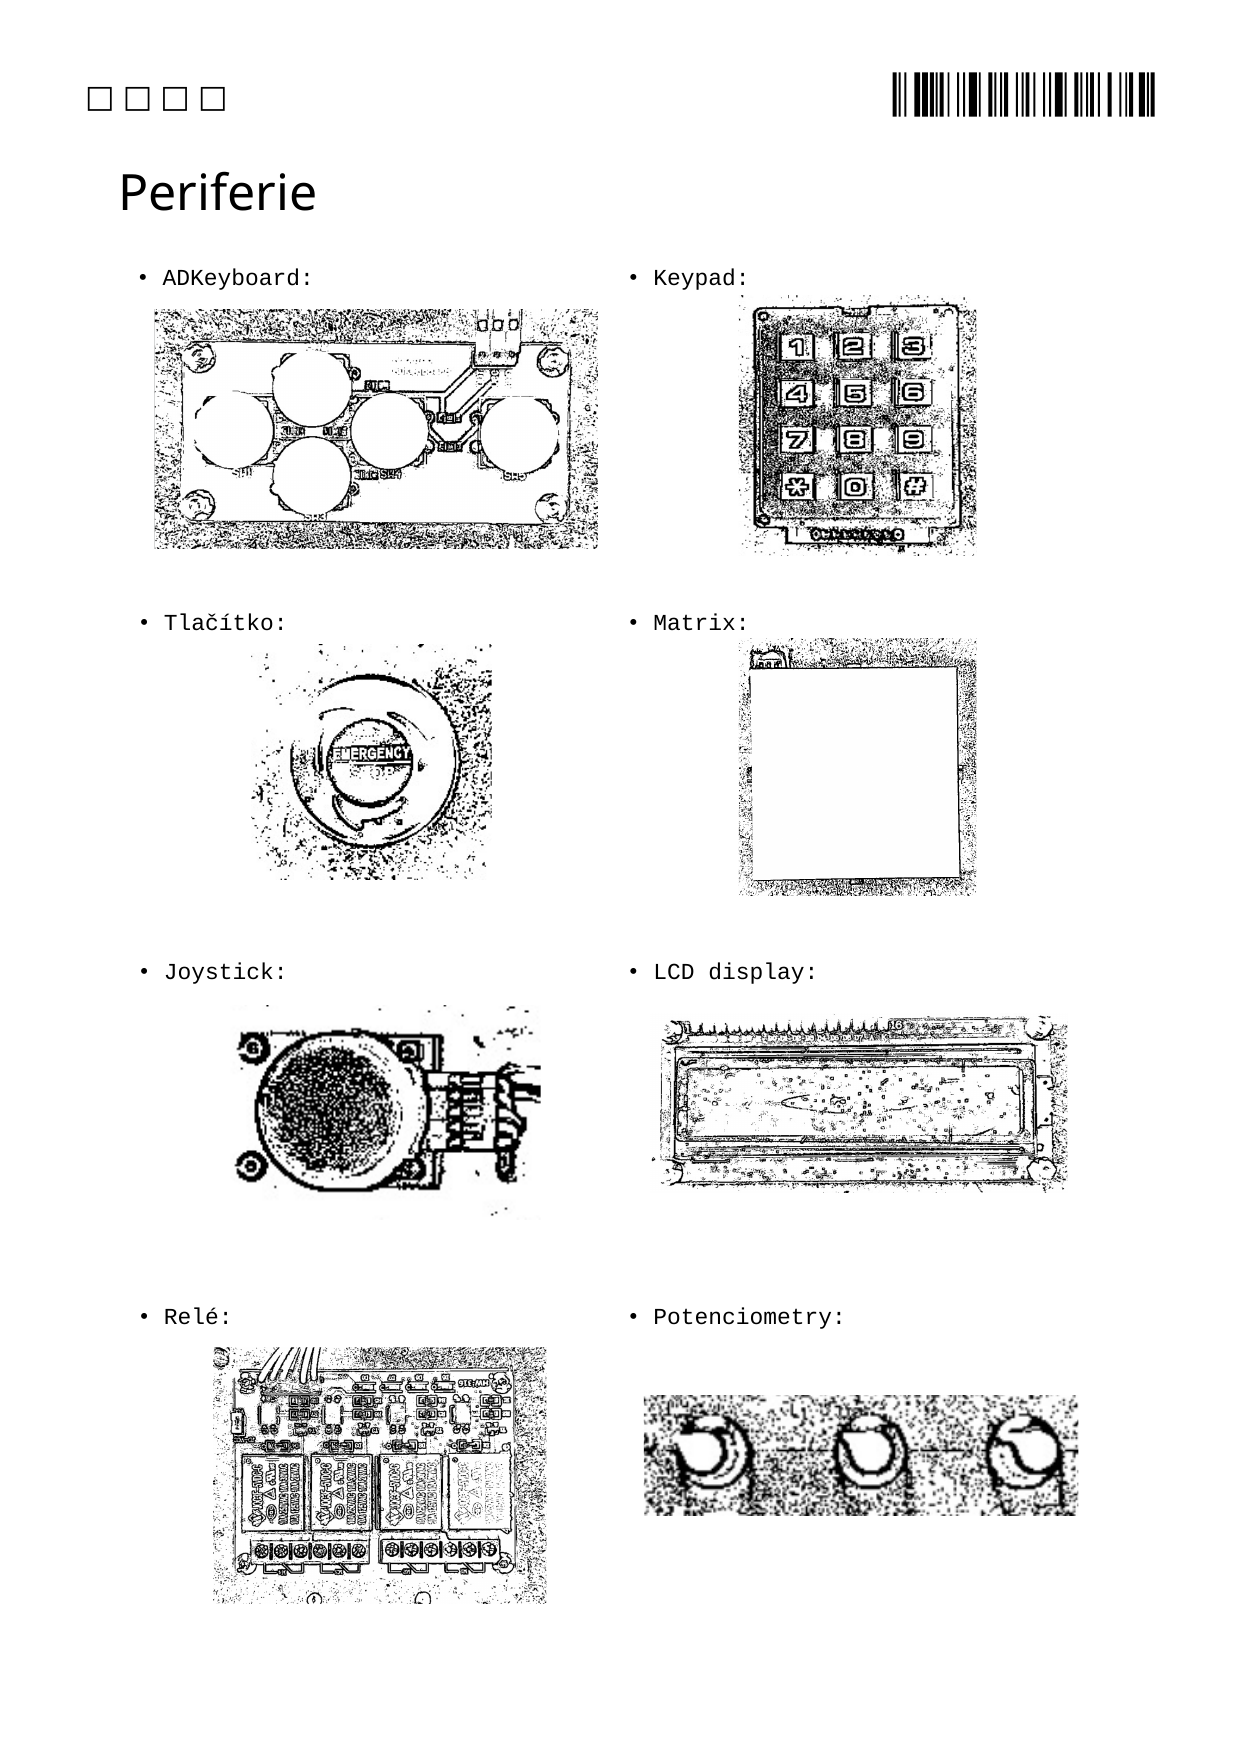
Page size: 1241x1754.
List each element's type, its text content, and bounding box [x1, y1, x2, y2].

picture [738, 295, 977, 556]
list ADKeyboard: [139, 266, 611, 292]
subtitle [621, 240, 1110, 570]
subtitle Periferie [118, 157, 1122, 225]
list Keypad: [629, 266, 1101, 292]
subtitle [130, 240, 619, 570]
subtitle [131, 934, 1110, 1264]
list Tlačítko: [140, 612, 612, 638]
list LCD display: [629, 960, 1101, 986]
picture [251, 644, 492, 880]
picture [192, 1005, 541, 1220]
list Joystick: [140, 960, 612, 986]
picture [738, 638, 977, 896]
subtitle [131, 585, 1110, 916]
subtitle [131, 1279, 1110, 1610]
picture [650, 1013, 1068, 1193]
picture [213, 1348, 547, 1604]
picture [154, 309, 598, 549]
picture [643, 1395, 1079, 1516]
list Matrix: [629, 612, 1101, 638]
list Relé: [140, 1306, 612, 1332]
list Potenciometry: [629, 1306, 1101, 1332]
